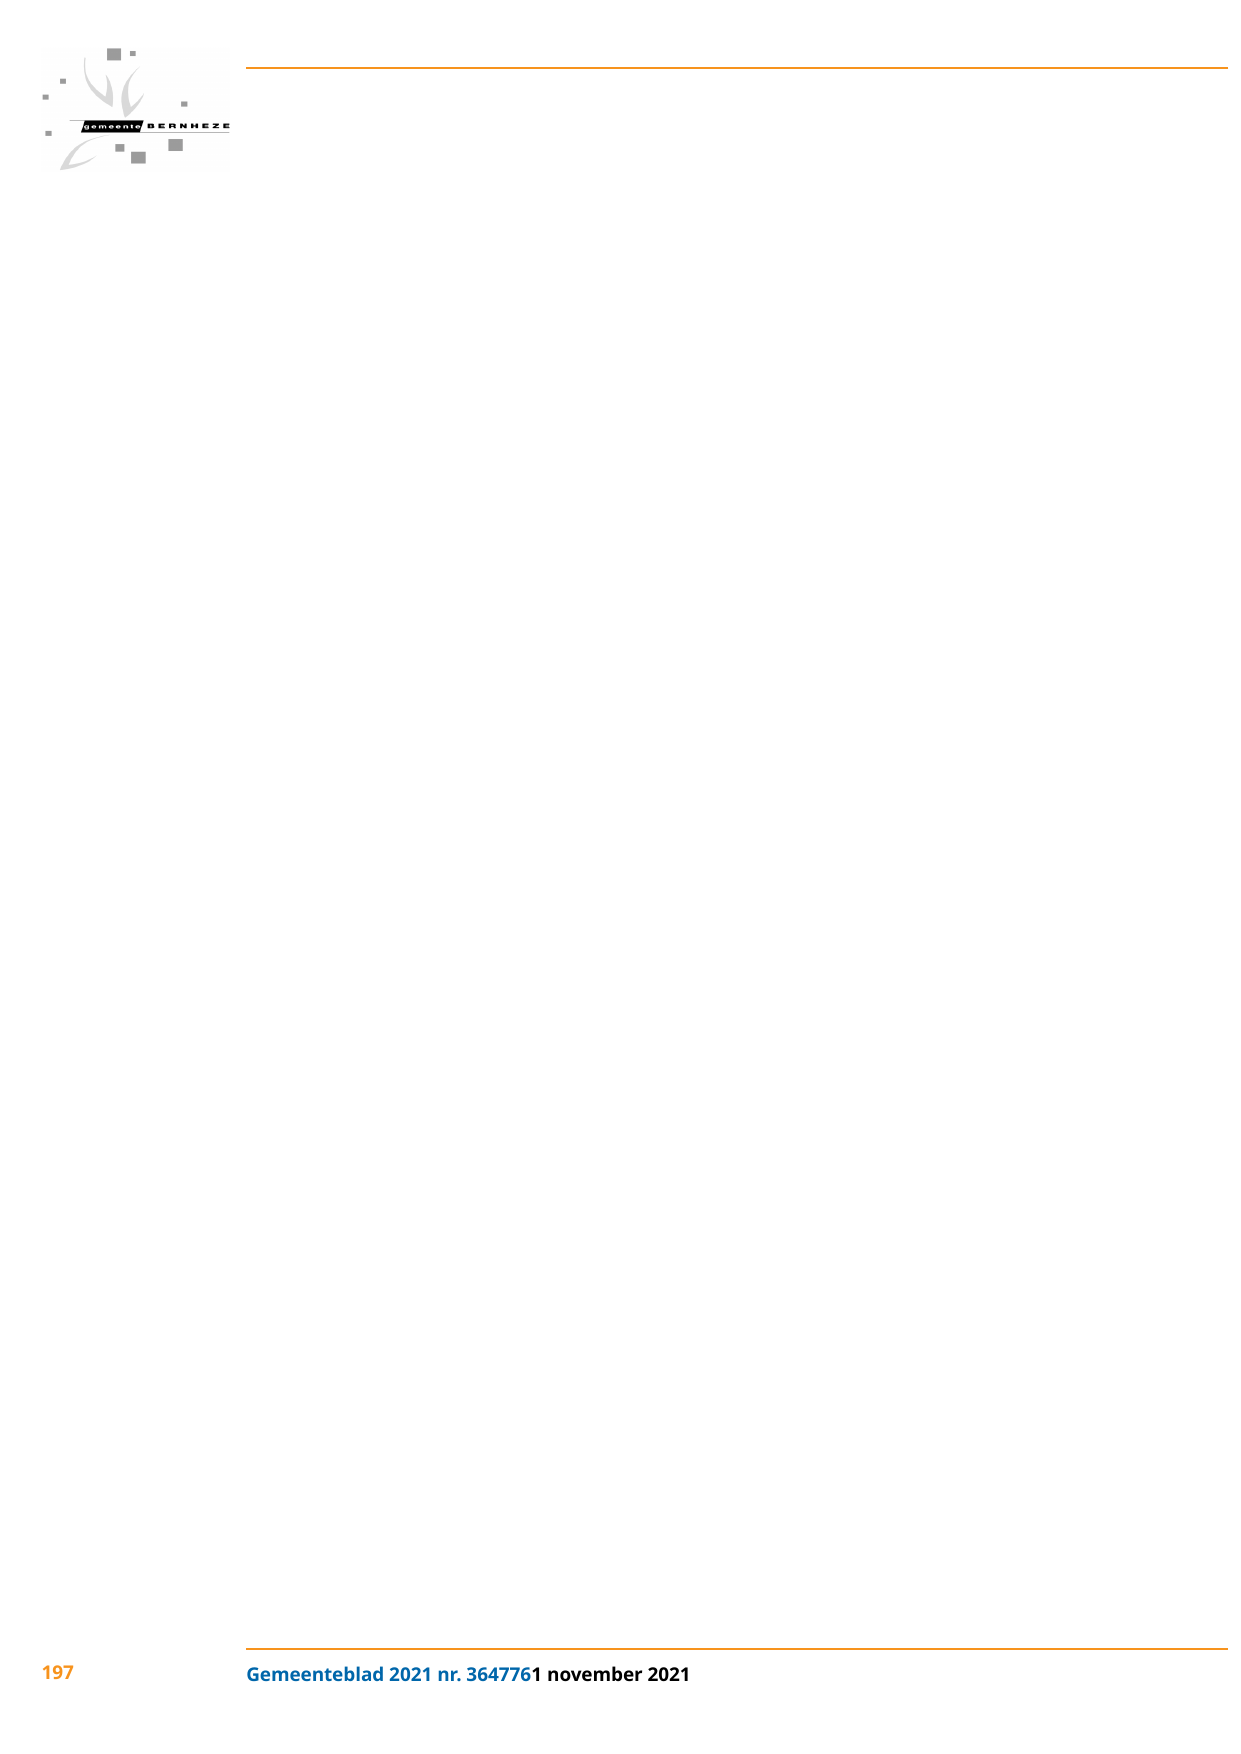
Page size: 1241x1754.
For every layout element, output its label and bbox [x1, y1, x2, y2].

picture [41, 47, 231, 172]
